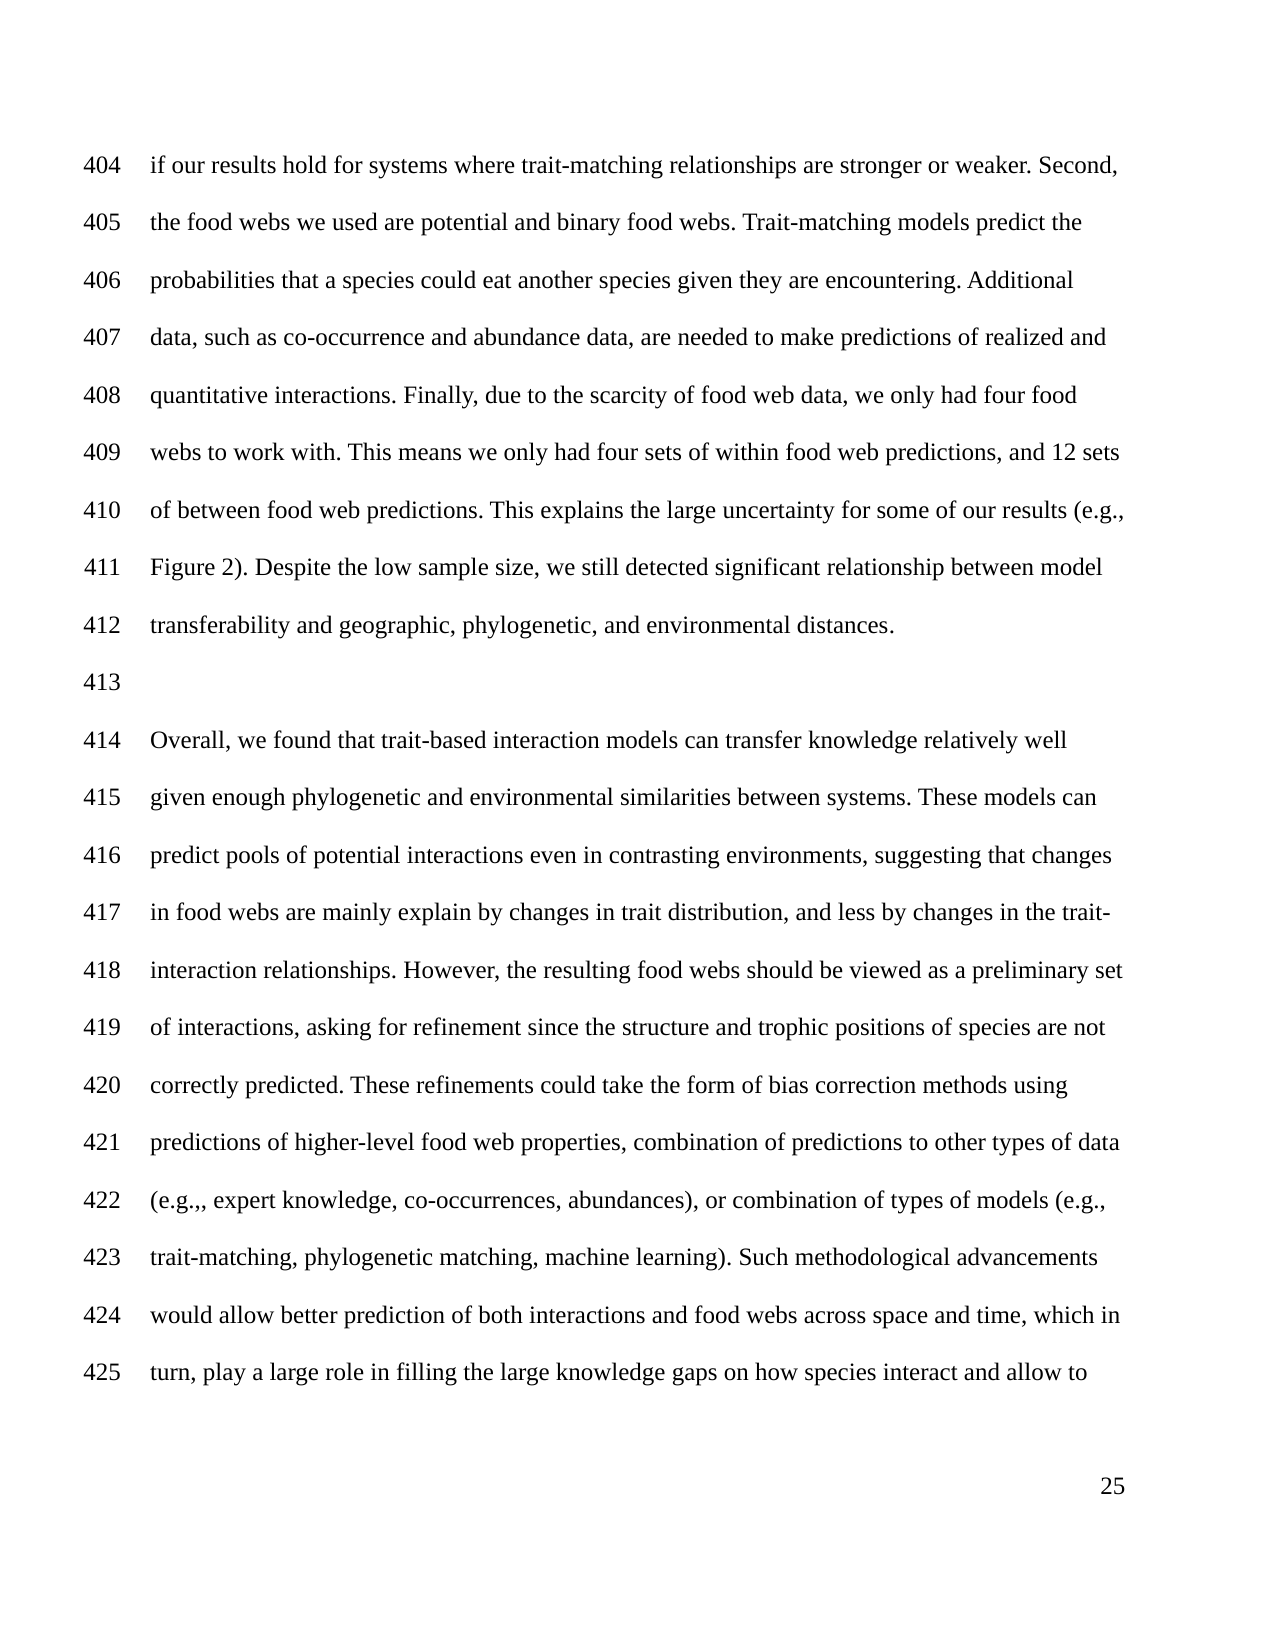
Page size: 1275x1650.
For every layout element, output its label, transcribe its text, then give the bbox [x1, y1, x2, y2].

text Overall, we found that trait-based interaction models can transfer knowledge relatively well given enough phylogenetic and environmental similarities between systems. These models can predict pools of potential interactions even in contrasting environments, suggesting that changes in food webs are mainly explain by changes in trait distribution, and less by changes in the trait-interaction relationships. However, the resulting food webs should be viewed as a preliminary set of interactions, asking for refinement since the structure and trophic positions of species are not correctly predicted. These refinements could take the form of bias correction methods using predictions of higher-level food web properties, combination of predictions to other types of data (e.g.,, expert knowledge, co-occurrences, abundances), or combination of types of models (e.g., trait-matching, phylogenetic matching, machine learning). Such methodological advancements would allow better prediction of both interactions and food webs across space and time, which in turn, play a large role in filling the large knowledge gaps on how species interact and allow to [150, 725, 1125, 1386]
text if our results hold for systems where trait-matching relationships are stronger or weaker. Second, the food webs we used are potential and binary food webs. Trait-matching models predict the probabilities that a species could eat another species given they are encountering. Additional data, such as co-occurrence and abundance data, are needed to make predictions of realized and quantitative interactions. Finally, due to the scarcity of food web data, we only had four food webs to work with. This means we only had four sets of within food web predictions, and 12 sets of between food web predictions. This explains the large uncertainty for some of our results (e.g., Figure 2). Despite the low sample size, we still detected significant relationship between model transferability and geographic, phylogenetic, and environmental distances. [150, 150, 1125, 639]
